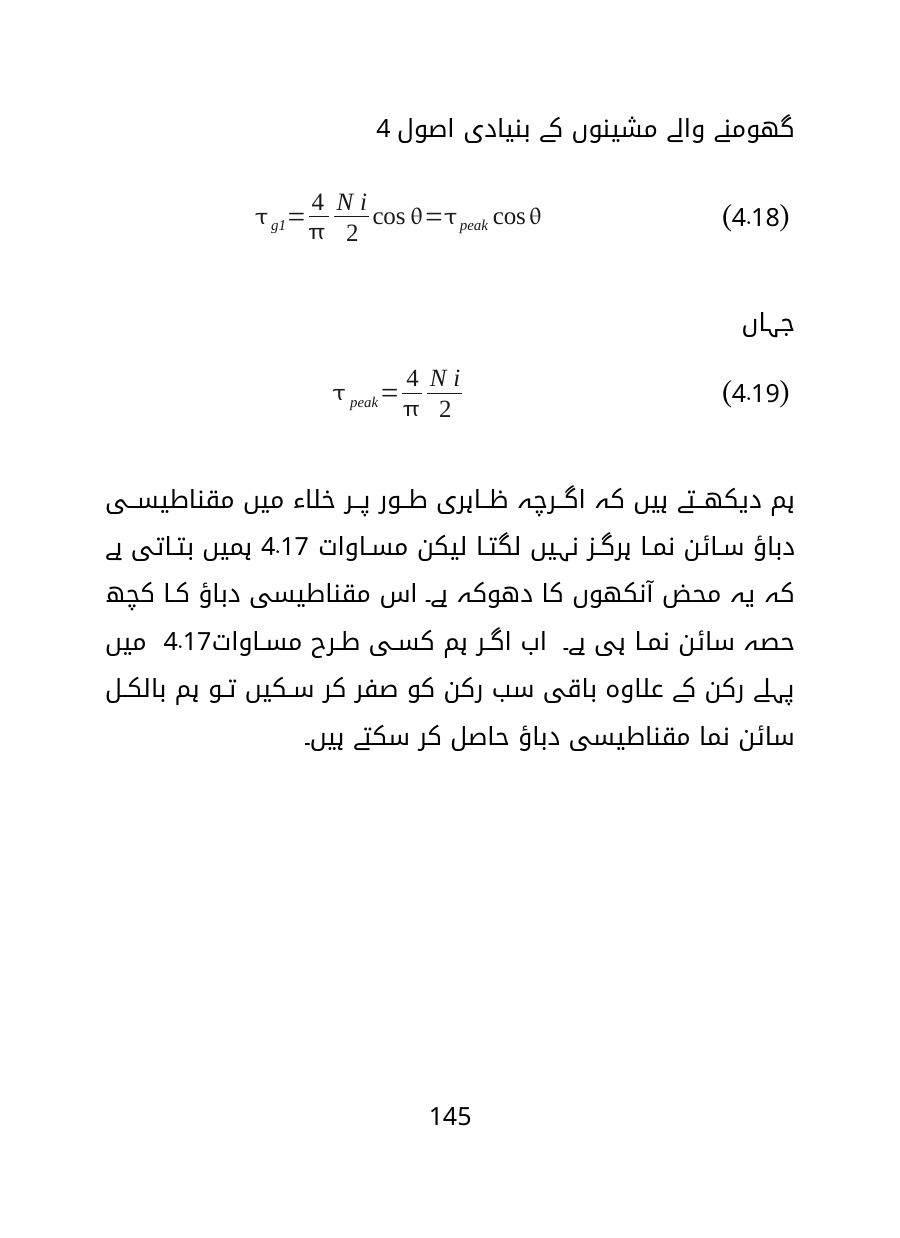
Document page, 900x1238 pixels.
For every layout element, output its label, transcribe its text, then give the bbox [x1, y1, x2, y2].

table_header (4.18) [685, 183, 795, 265]
text جہاں [105, 299, 795, 347]
table_header [105, 359, 683, 442]
text ہم دیکھتے ہیں کہ اگرچہ ظاہری طور پر خلاء میں مقناطیسی دباؤ سائن نما ہرگز نہیں لگتا لیکن مساوات 4.17 ہمیں بتاتی ہے کہ یہ محض آنکھوں کا دھوکہ ہے۔ اس مقناطیسی دباؤ کا کچھ حصہ سائن نما ہی ہے۔ اب اگر ہم کسی طرح مساوات4.17 میں پہلے رکن کے علاوہ باقی سب رکن کو صفر کر سکیں تو ہم بالکل سائن نما مقناطیسی دباؤ حاصل کر سکتے ہیں۔ [105, 476, 795, 760]
table_header [105, 183, 684, 265]
table_header (4.19) [683, 359, 795, 442]
